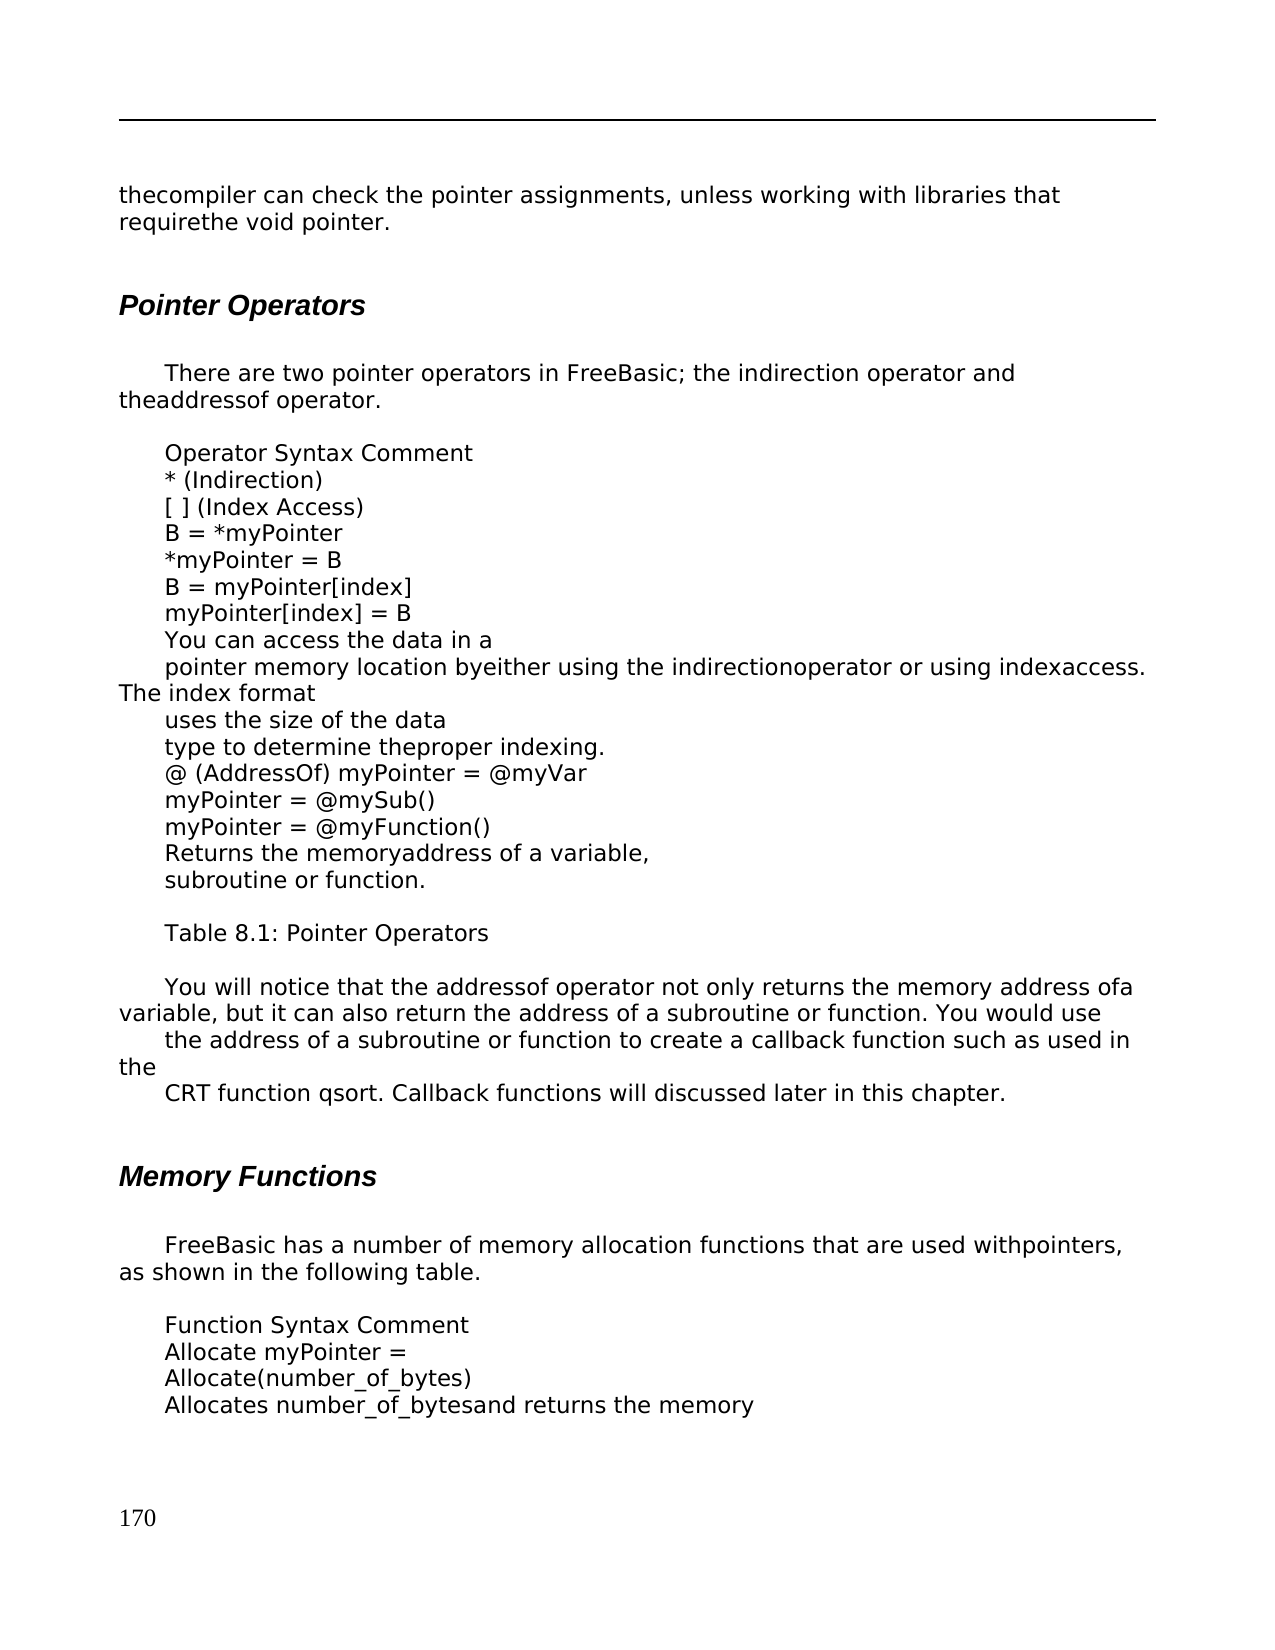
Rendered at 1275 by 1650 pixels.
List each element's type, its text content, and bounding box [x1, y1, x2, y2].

text the address of a subroutine or function to create a callback function such as used in the [118, 1027, 1156, 1081]
text Allocate myPointer = [118, 1339, 1156, 1365]
text Allocates number_of_bytesand returns the memory [118, 1392, 1156, 1419]
text CRT function qsort. Callback functions will discussed later in this chapter. [118, 1081, 1156, 1107]
text type to determine theproper indexing. [118, 734, 1156, 761]
subtitle Memory Functions [118, 1159, 1156, 1193]
text You can access the data in a [118, 627, 1156, 654]
text *myPointer = B [118, 547, 1156, 574]
text [ ] (Index Access) [118, 494, 1156, 521]
text myPointer = @mySub() [118, 787, 1156, 814]
text subroutine or function. [118, 867, 1156, 894]
text B = myPointer[index] [118, 574, 1156, 601]
text B = *myPointer [118, 521, 1156, 547]
text Function Syntax Comment [118, 1312, 1156, 1339]
subtitle Pointer Operators [118, 288, 1156, 321]
text @ (AddressOf) myPointer = @myVar [118, 761, 1156, 787]
text * (Indirection) [118, 467, 1156, 494]
text uses the size of the data [118, 707, 1156, 734]
text You will notice that the addressof operator not only returns the memory address ofa variable, but it can also return the address of a subroutine or function. You would use [118, 974, 1156, 1027]
text thecompiler can check the pointer assignments, unless working with libraries that requirethe void pointer. [118, 182, 1156, 236]
text There are two pointer operators in FreeBasic; the indirection operator and theaddressof operator. [118, 361, 1156, 414]
text myPointer[index] = B [118, 601, 1156, 627]
text Operator Syntax Comment [118, 441, 1156, 467]
text Returns the memoryaddress of a variable, [118, 841, 1156, 867]
text myPointer = @myFunction() [118, 814, 1156, 841]
text pointer memory location byeither using the indirectionoperator or using indexaccess. The index format [118, 654, 1156, 707]
text Allocate(number_of_bytes) [118, 1365, 1156, 1392]
text Table 8.1: Pointer Operators [118, 921, 1156, 947]
text FreeBasic has a number of memory allocation functions that are used withpointers, as shown in the following table. [118, 1232, 1156, 1285]
